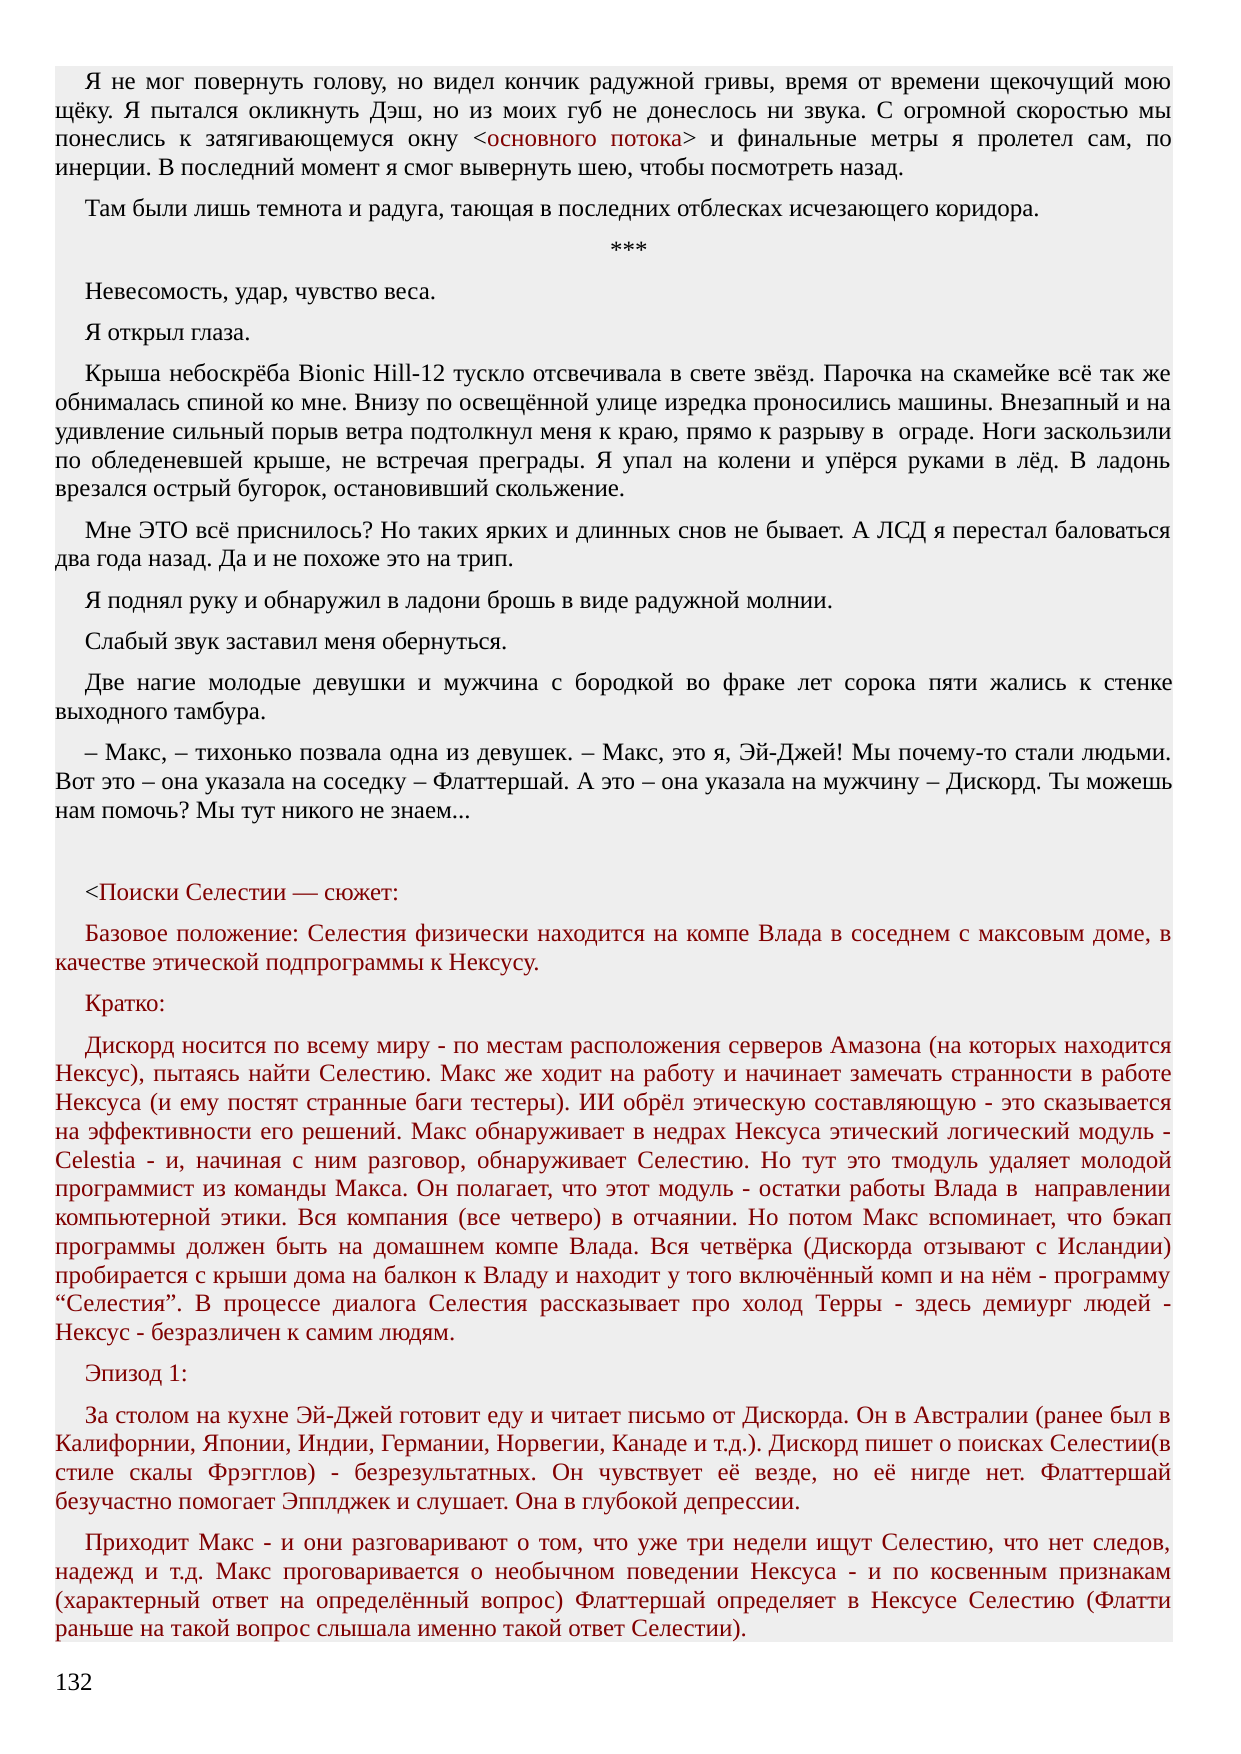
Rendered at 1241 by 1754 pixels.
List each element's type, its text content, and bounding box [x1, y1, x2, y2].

text Две нагие молодые девушки и мужчина с бородкой во фраке лет сорока пяти жались к стенке выходного тамбура. [55, 667, 1173, 725]
text Приходит Макс - и они разговаривают о том, что уже три недели ищут Селестию, что нет следов, надежд и т.д. Макс проговаривается о необычном поведении Нексуса - и по косвенным признакам (характерный ответ на определённый вопрос) Флаттершай определяет в Нексусе Селестию (Флатти раньше на такой вопрос слышала именно такой ответ Селестии). [55, 1527, 1173, 1642]
text Кратко: [55, 988, 1173, 1017]
text Слабый звук заставил меня обернуться. [55, 626, 1173, 655]
text – Макс, – тихонько позвала одна из девушек. – Макс, это я, Эй-Джей! Мы почему-то стали людьми. Вот это – она указала на соседку – Флаттершай. А это – она указала на мужчину – Дискорд. Ты можешь нам помочь? Мы тут никого не знаем... [55, 737, 1173, 823]
text Эпизод 1: [55, 1358, 1173, 1387]
text За столом на кухне Эй-Джей готовит еду и читает письмо от Дискорда. Он в Австралии (ранее был в Калифорнии, Японии, Индии, Германии, Норвегии, Канаде и т.д.). Дискорд пишет о поисках Селестии(в стиле скалы Фрэгглов) - безрезультатных. Он чувствует её везде, но её нигде нет. Флаттершай безучастно помогает Эпплджек и слушает. Она в глубокой депрессии. [55, 1400, 1173, 1515]
text *** [55, 235, 1173, 263]
text Я открыл глаза. [55, 317, 1173, 346]
text Крыша небоскрёба Bionic Hill-12 тускло отсвечивала в свете звёзд. Парочка на скамейке всё так же обнималась спиной ко мне. Внизу по освещённой улице изредка проносились машины. Внезапный и на удивление сильный порыв ветра подтолкнул меня к краю, прямо к разрыву в ограде. Ноги заскользили по обледеневшей крыше, не встречая преграды. Я упал на колени и упёрся руками в лёд. В ладонь врезался острый бугорок, остановивший скольжение. [55, 358, 1173, 502]
text Я поднял руку и обнаружил в ладони брошь в виде радужной молнии. [55, 585, 1173, 613]
text Базовое положение: Селестия физически находится на компе Влада в соседнем с максовым доме, в качестве этической подпрограммы к Нексусу. [55, 918, 1173, 976]
text Дискорд носится по всему миру - по местам расположения серверов Амазона (на которых находится Нексус), пытаясь найти Селестию. Макс же ходит на работу и начинает замечать странности в работе Нексуса (и ему постят странные баги тестеры). ИИ обрёл этическую составляющую - это сказывается на эффективности его решений. Макс обнаруживает в недрах Нексуса этический логический модуль - Celestia - и, начиная с ним разговор, обнаруживает Селестию. Но тут это тмодуль удаляет молодой программист из команды Макса. Он полагает, что этот модуль - остатки работы Влада в направлении компьютерной этики. Вся компания (все четверо) в отчаянии. Но потом Макс вспоминает, что бэкап программы должен быть на домашнем компе Влада. Вся четвёрка (Дискорда отзывают с Исландии) пробирается с крыши дома на балкон к Владу и находит у того включённый комп и на нём - программу “Селестия”. В процессе диалога Селестия рассказывает про холод Терры - здесь демиург людей - Нексус - безразличен к самим людям. [55, 1030, 1173, 1346]
text Мне ЭТО всё приснилось? Но таких ярких и длинных снов не бывает. А ЛСД я перестал баловаться два года назад. Да и не похоже это на трип. [55, 515, 1173, 572]
text Невесомость, удар, чувство веса. [55, 276, 1173, 305]
text Я не мог повернуть голову, но видел кончик радужной гривы, время от времени щекочущий мою щёку. Я пытался окликнуть Дэш, но из моих губ не донеслось ни звука. С огромной скоростью мы понеслись к затягивающемуся окну <основного потока> и финальные метры я пролетел сам, по инерции. В последний момент я смог вывернуть шею, чтобы посмотреть назад. [55, 66, 1173, 181]
text <Поиски Селестии — сюжет: [55, 877, 1173, 906]
text Там были лишь темнота и радуга, тающая в последних отблесках исчезающего коридора. [55, 193, 1173, 222]
